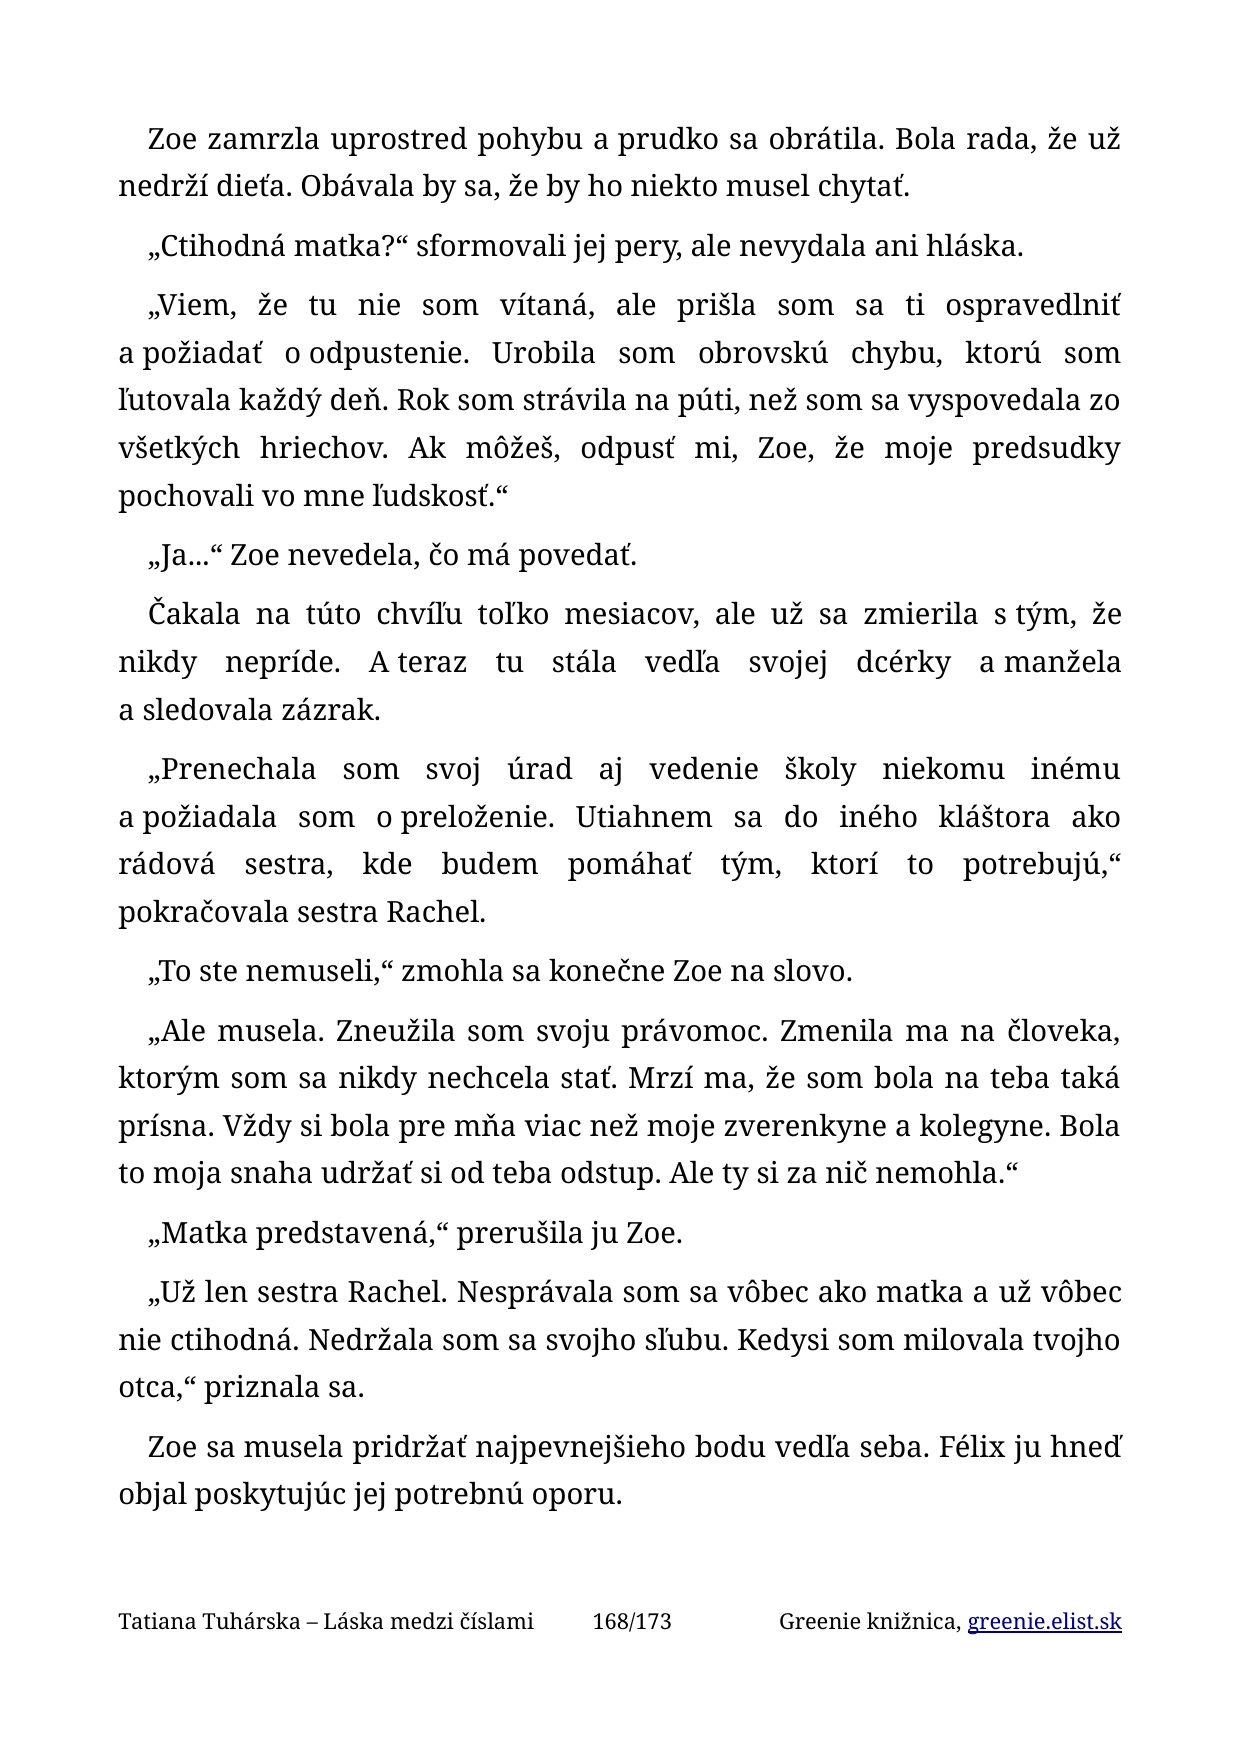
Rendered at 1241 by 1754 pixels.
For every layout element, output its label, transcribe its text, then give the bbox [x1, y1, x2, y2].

text „Ctihodná matka?“ sformovali jej pery, ale nevydala ani hláska. [118, 225, 1122, 265]
text „Prenechala som svoj úrad aj vedenie školy niekomu inému a požiadala som o preloženie. Utiahnem sa do iného kláštora ako rádová sestra, kde budem pomáhať tým, ktorí to potrebujú,“ pokračovala sestra Rachel. [118, 748, 1122, 931]
text „To ste nemuseli,“ zmohla sa konečne Zoe na slovo. [118, 950, 1122, 990]
text Zoe sa musela pridržať najpevnejšieho bodu vedľa seba. Félix ju hneď objal poskytujúc jej potrebnú oporu. [118, 1426, 1122, 1513]
text Zoe zamrzla uprostred pohybu a prudko sa obrátila. Bola rada, že už nedrží dieťa. Obávala by sa, že by ho niekto musel chytať. [118, 118, 1122, 205]
text Čakala na túto chvíľu toľko mesiacov, ale už sa zmierila s tým, že nikdy nepríde. A teraz tu stála vedľa svojej dcérky a manžela a sledovala zázrak. [118, 594, 1122, 728]
text „Matka predstavená,“ prerušila ju Zoe. [118, 1212, 1122, 1252]
text „Ale musela. Zneužila som svoju právomoc. Zmenila ma na človeka, ktorým som sa nikdy nechcela stať. Mrzí ma, že som bola na teba taká prísna. Vždy si bola pre mňa viac než moje zverenkyne a kolegyne. Bola to moja snaha udržať si od teba odstup. Ale ty si za nič nemohla.“ [118, 1010, 1122, 1192]
text „Viem, že tu nie som vítaná, ale prišla som sa ti ospravedlniť a požiadať o odpustenie. Urobila som obrovskú chybu, ktorú som ľutovala každý deň. Rok som strávila na púti, než som sa vyspovedala zo všetkých hriechov. Ak môžeš, odpusť mi, Zoe, že moje predsudky pochovali vo mne ľudskosť.“ [118, 284, 1122, 514]
text „Ja...“ Zoe nevedela, čo má povedať. [118, 534, 1122, 574]
text „Už len sestra Rachel. Nesprávala som sa vôbec ako matka a už vôbec nie ctihodná. Nedržala som sa svojho sľubu. Kedysi som milovala tvojho otca,“ priznala sa. [118, 1271, 1122, 1406]
